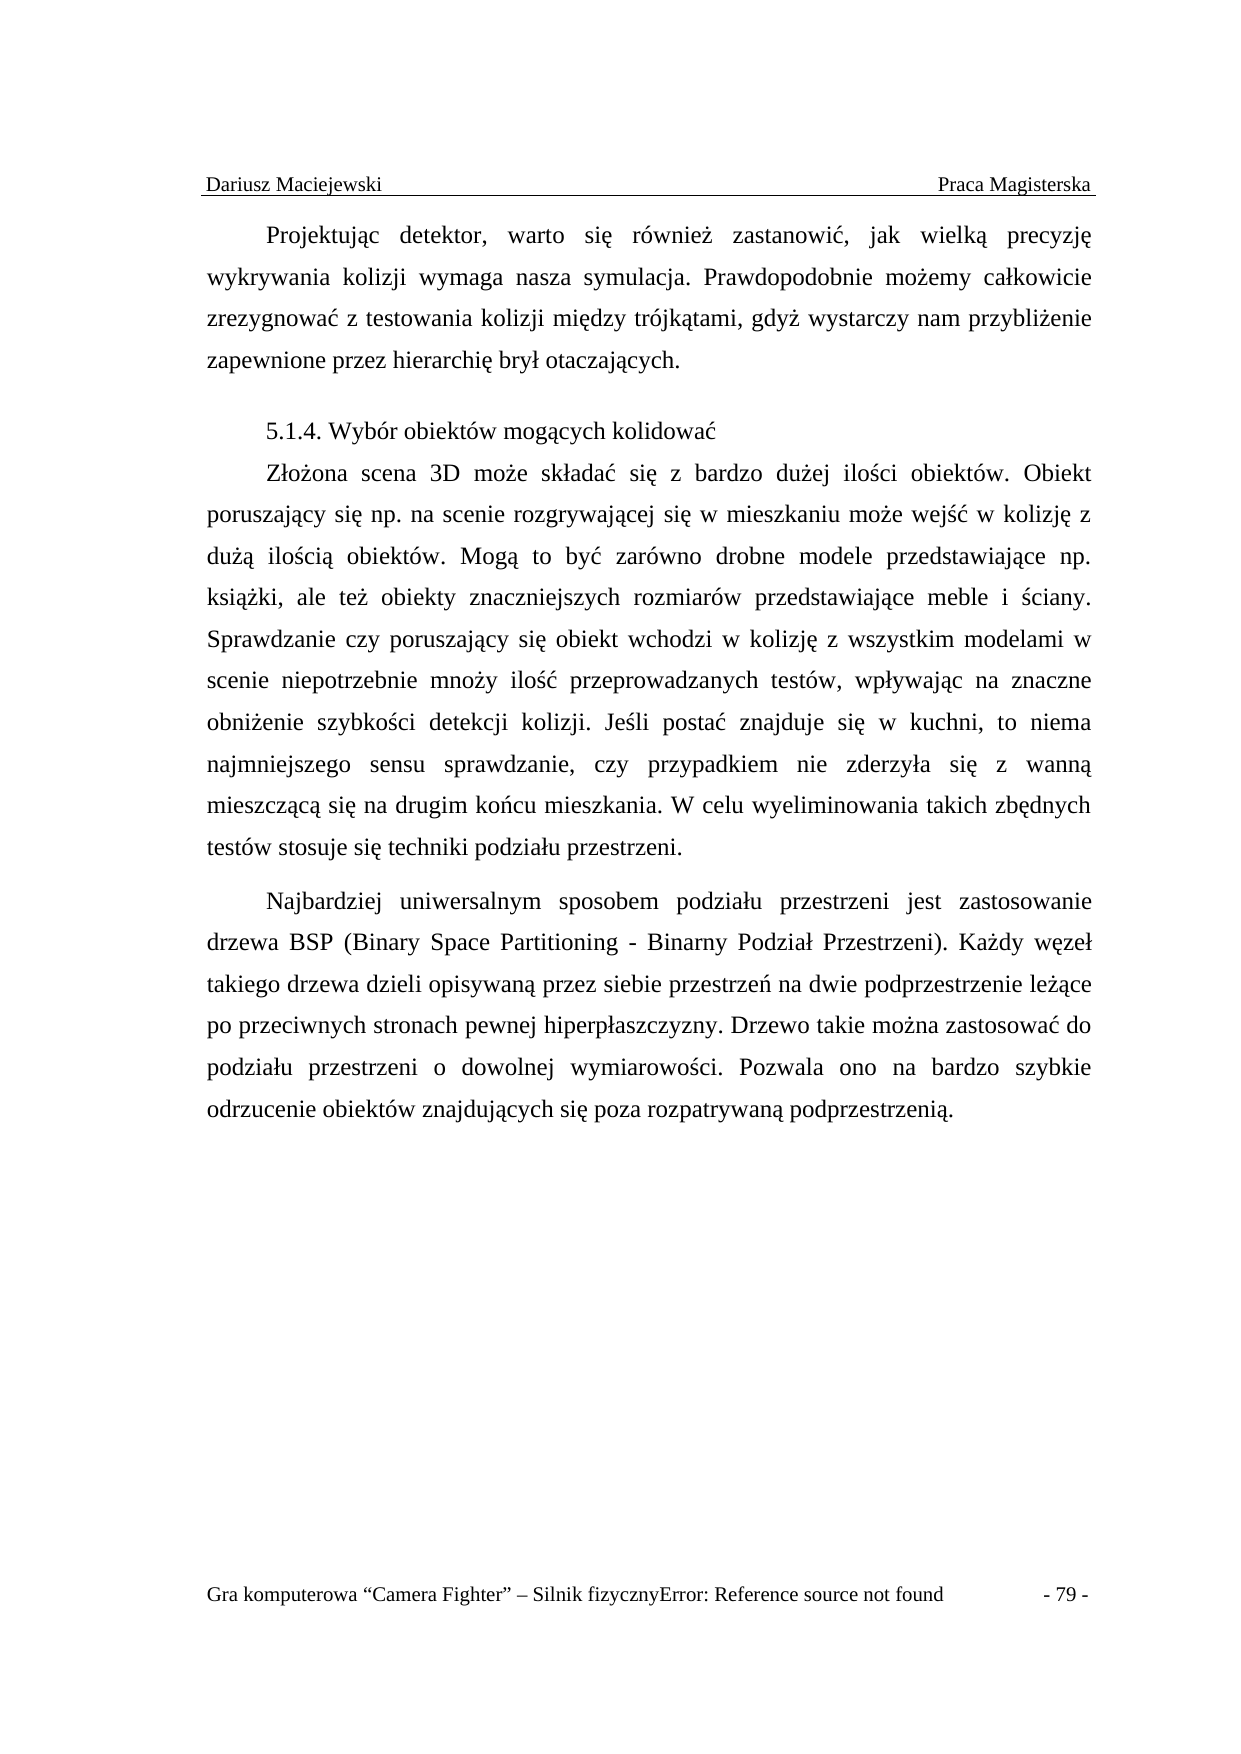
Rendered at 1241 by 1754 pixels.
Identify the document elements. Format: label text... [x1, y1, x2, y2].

subtitle Wybór obiektów mogących kolidować [207, 417, 1092, 445]
text Złożona scena 3D może składać się z bardzo dużej ilości obiektów. Obiekt poruszający się np. na scenie rozgrywającej się w mieszkaniu może wejść w kolizję z dużą ilością obiektów. Mogą to być zarówno drobne modele przedstawiające np. książki, ale też obiekty znaczniejszych rozmiarów przedstawiające meble i ściany. Sprawdzanie czy poruszający się obiekt wchodzi w kolizję z wszystkim modelami w scenie niepotrzebnie mnoży ilość przeprowadzanych testów, wpływając na znaczne obniżenie szybkości detekcji kolizji. Jeśli postać znajduje się w kuchni, to niema najmniejszego sensu sprawdzanie, czy przypadkiem nie zderzyła się z wanną mieszczącą się na drugim końcu mieszkania. W celu wyeliminowania takich zbędnych testów stosuje się techniki podziału przestrzeni. [207, 459, 1092, 861]
text Najbardziej uniwersalnym sposobem podziału przestrzeni jest zastosowanie drzewa BSP (Binary Space Partitioning - Binarny Podział Przestrzeni). Każdy węzeł takiego drzewa dzieli opisywaną przez siebie przestrzeń na dwie podprzestrzenie leżące po przeciwnych stronach pewnej hiperpłaszczyzny. Drzewo takie można zastosować do podziału przestrzeni o dowolnej wymiarowości. Pozwala ono na bardzo szybkie odrzucenie obiektów znajdujących się poza rozpatrywaną podprzestrzenią. [207, 887, 1092, 1122]
text Projektując detektor, warto się również zastanowić, jak wielką precyzję wykrywania kolizji wymaga nasza symulacja. Prawdopodobnie możemy całkowicie zrezygnować z testowania kolizji między trójkątami, gdyż wystarczy nam przybliżenie zapewnione przez hierarchię brył otaczających. [207, 221, 1092, 374]
